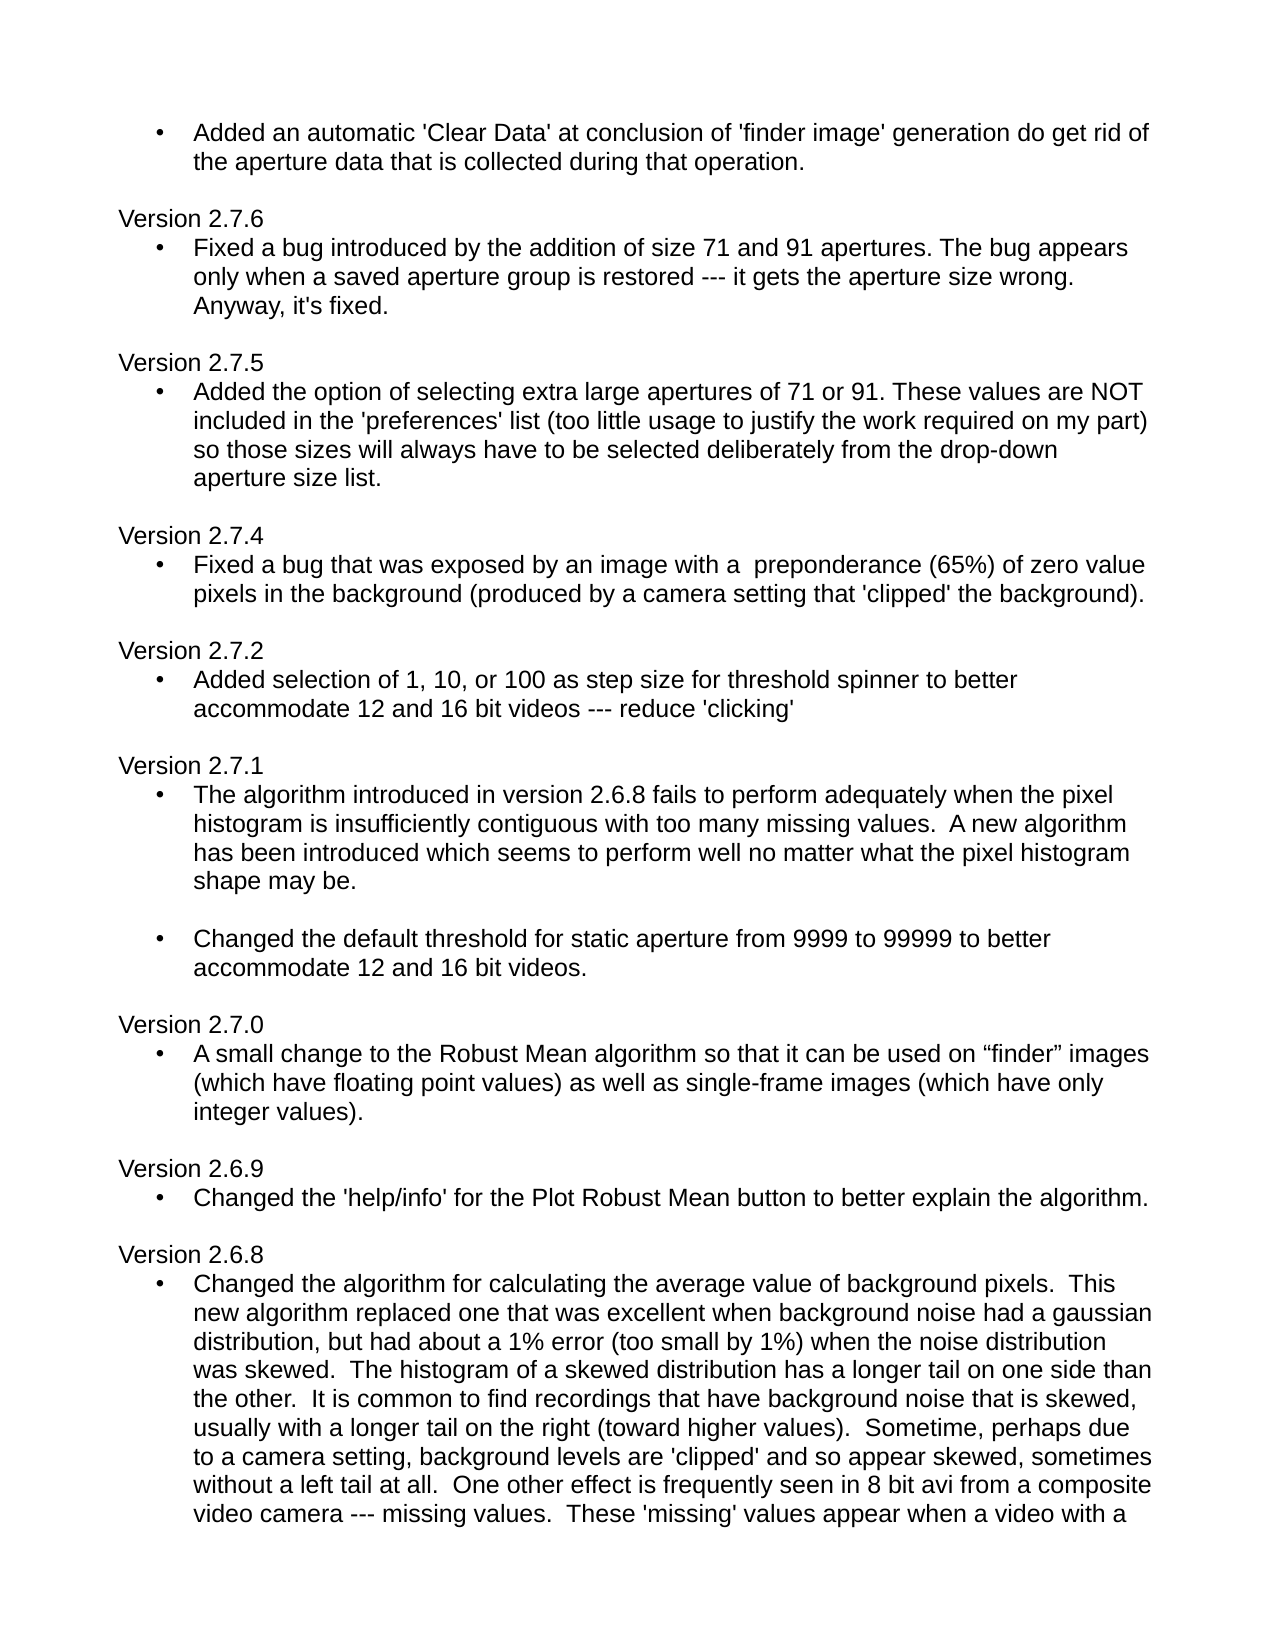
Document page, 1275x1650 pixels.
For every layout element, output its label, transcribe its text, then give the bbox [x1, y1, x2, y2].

list Fixed a bug introduced by the addition of size 71 and 91 apertures. The bug appears only when a saved aperture group is restored --- it gets the aperture size wrong. Anyway, it's fixed. [156, 233, 1157, 319]
text Version 2.7.1 [118, 751, 1157, 780]
list Fixed a bug that was exposed by an image with a preponderance (65%) of zero value pixels in the background (produced by a camera setting that 'clipped' the background). [156, 550, 1157, 607]
text Version 2.7.0 [118, 1010, 1157, 1039]
list Changed the 'help/info' for the Plot Robust Mean button to better explain the algorithm. [156, 1183, 1157, 1240]
text Version 2.6.9 [118, 1154, 1157, 1183]
list Added an automatic 'Clear Data' at conclusion of 'finder image' generation do get rid of the aperture data that is collected during that operation. [156, 118, 1157, 204]
list Added selection of 1, 10, or 100 as step size for threshold spinner to better accommodate 12 and 16 bit videos --- reduce 'clicking' [156, 665, 1157, 722]
list Added the option of selecting extra large apertures of 71 or 91. These values are NOT included in the 'preferences' list (too little usage to justify the work required on my part) so those sizes will always have to be selected deliberately from the drop-down aperture size list. [156, 377, 1157, 492]
text Version 2.6.8 [118, 1240, 1157, 1269]
text Version 2.7.4 [118, 521, 1157, 550]
list The algorithm introduced in version 2.6.8 fails to perform adequately when the pixel histogram is insufficiently contiguous with too many missing values. A new algorithm has been introduced which seems to perform well no matter what the pixel histogram shape may be. [156, 780, 1157, 924]
list Changed the default threshold for static aperture from 9999 to 99999 to better accommodate 12 and 16 bit videos. [156, 924, 1157, 1010]
list A small change to the Robust Mean algorithm so that it can be used on “finder” images (which have floating point values) as well as single-frame images (which have only integer values). [156, 1039, 1157, 1125]
text Version 2.7.6 [118, 204, 1157, 233]
text Version 2.7.5 [118, 348, 1157, 377]
text Version 2.7.2 [118, 636, 1157, 665]
list Changed the algorithm for calculating the average value of background pixels. This new algorithm replaced one that was excellent when background noise had a gaussian distribution, but had about a 1% error (too small by 1%) when the noise distribution was skewed. The histogram of a skewed distribution has a longer tail on one side than the other. It is common to find recordings that have background noise that is skewed, usually with a longer tail on the right (toward higher values). Sometime, perhaps due to a camera setting, background levels are 'clipped' and so appear skewed, sometimes without a left tail at all. One other effect is frequently seen in 8 bit avi from a composite video camera --- missing values. These 'missing' values appear when a video with a [156, 1269, 1157, 1528]
